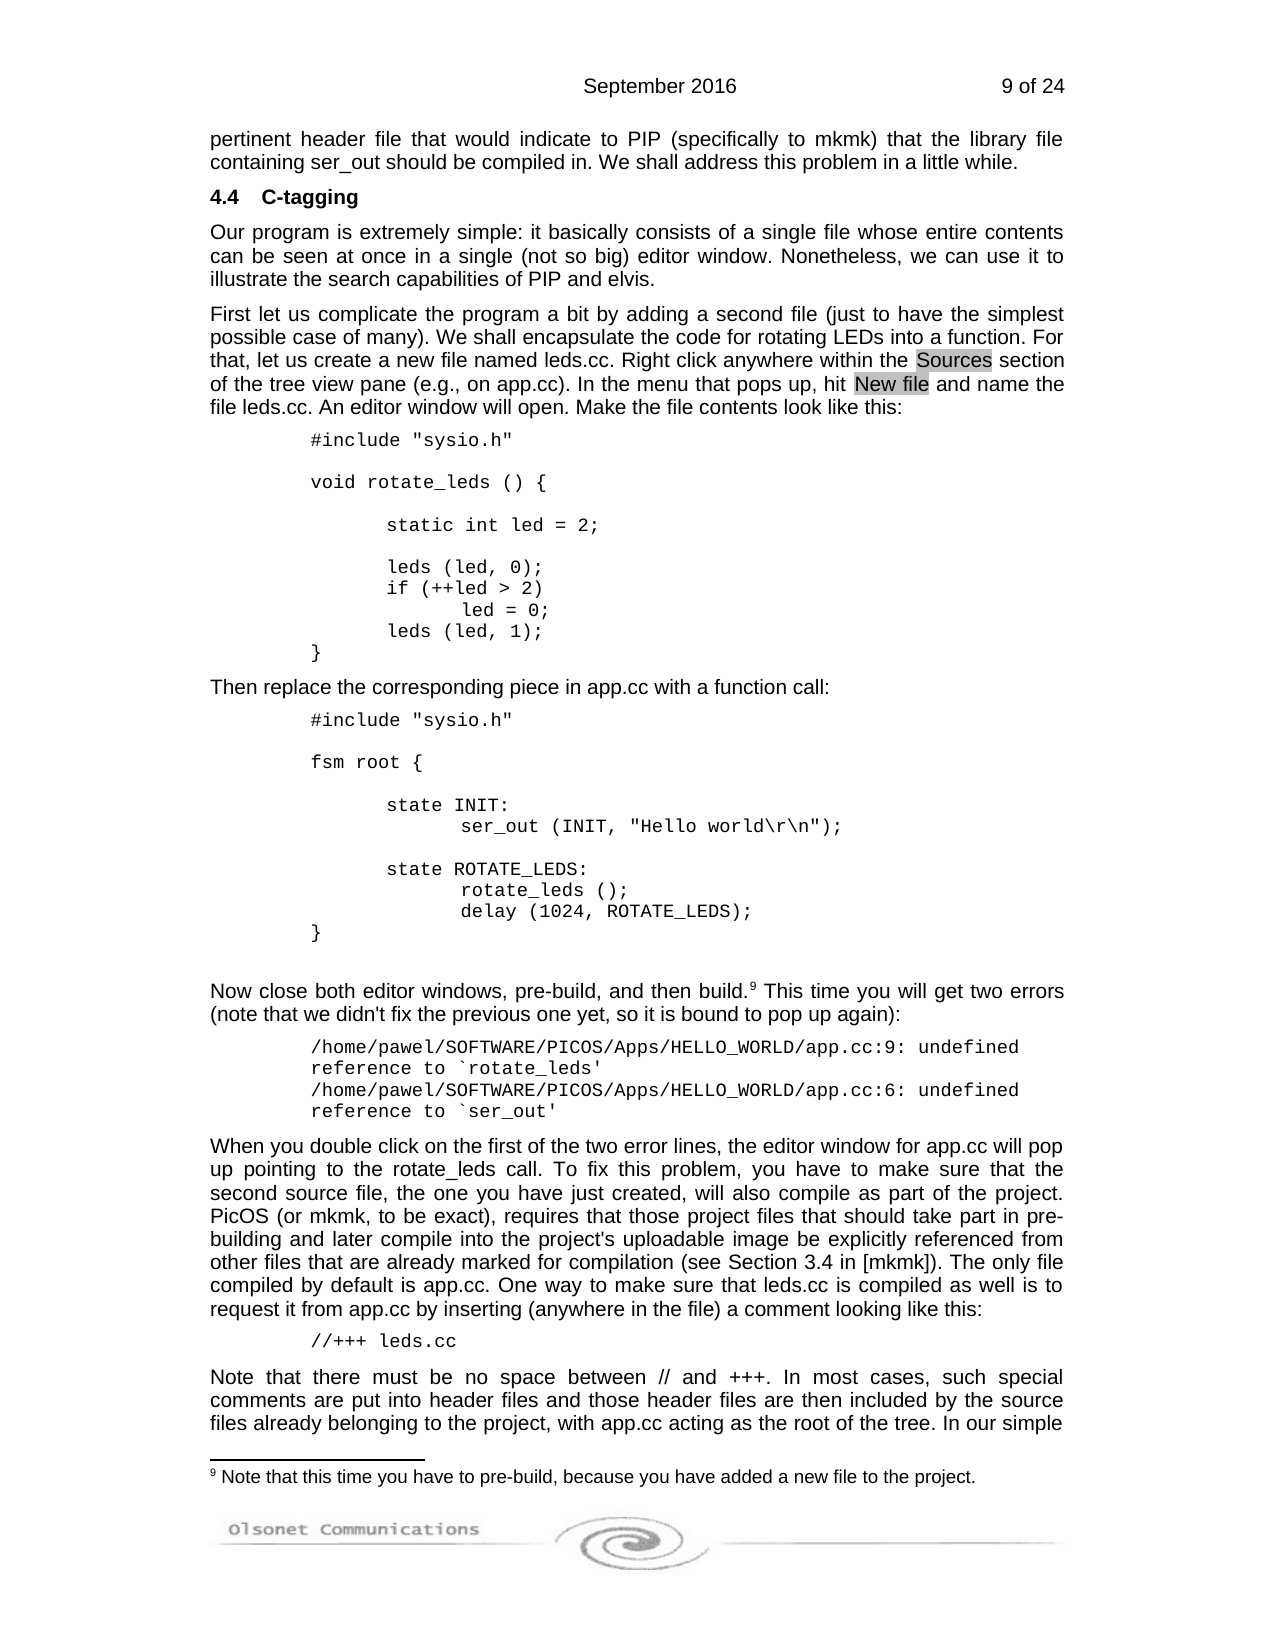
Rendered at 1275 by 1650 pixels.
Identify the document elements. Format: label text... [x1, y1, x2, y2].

text First let us complicate the program a bit by adding a second file (just to have the simplest possible case of many). We shall encapsulate the code for rotating LEDs into a function. For that, let us create a new file named leds.cc. Right click anywhere within the Sources section of the tree view pane (e.g., on app.cc). In the menu that pops up, hit New file and name the file leds.cc. An editor window will open. Make the file contents look like this: [210, 302, 1065, 418]
text fsm root { [310, 753, 1065, 774]
text delay (1024, ROTATE_LEDS); [310, 902, 1065, 923]
text void rotate_leds () { [310, 473, 1065, 494]
text /home/pawel/SOFTWARE/PICOS/Apps/HELLO_WORLD/app.cc:9: undefined reference to `rotate_leds' [310, 1038, 1065, 1080]
text When you double click on the first of the two error lines, the editor window for app.cc will pop up pointing to the rotate_leds call. To fix this problem, you have to make sure that the second source file, the one you have just created, will also compile as part of the project. PicOS (or mkmk, to be exact), requires that those project files that should take part in pre-building and later compile into the project's uploadable image be explicitly referenced from other files that are already marked for compilation (see Section 3.4 in [mkmk]). The only file compiled by default is app.cc. One way to make sure that leds.cc is compiled as well is to request it from app.cc by inserting (anywhere in the file) a comment looking like this: [210, 1134, 1065, 1320]
text //+++ leds.cc [310, 1332, 1065, 1353]
text state ROTATE_LEDS: [310, 859, 1065, 881]
text if (++led > 2) [310, 579, 1065, 600]
text state INIT: [310, 796, 1065, 817]
text leds (led, 0); [310, 558, 1065, 579]
text Our program is extremely simple: it basically consists of a single file whose entire contents can be seen at once in a single (not so big) editor window. Nonetheless, we can use it to illustrate the search capabilities of PIP and elvis. [210, 221, 1065, 291]
text Note that this time you have to pre-build, because you have added a new file to the project. [210, 1466, 1065, 1487]
text } [310, 643, 1065, 664]
text /home/pawel/SOFTWARE/PICOS/Apps/HELLO_WORLD/app.cc:6: undefined reference to `ser_out' [310, 1080, 1065, 1123]
text #include "sysio.h" [310, 711, 1065, 732]
text Note that there must be no space between // and +++. In most cases, such special comments are put into header files and those header files are then included by the source files already belonging to the project, with app.cc acting as the root of the tree. In our simple [210, 1365, 1065, 1435]
text Now close both editor windows, pre-build, and then build. This time you will get two errors (note that we didn't fix the previous one yet, so it is bound to pop up again): [210, 979, 1065, 1026]
text leds (led, 1); [310, 622, 1065, 643]
text Then replace the corresponding piece in app.cc with a function call: [210, 676, 1065, 699]
text static int led = 2; [310, 515, 1065, 537]
text ser_out (INIT, "Hello world\r\n"); [310, 817, 1065, 838]
text #include "sysio.h" [310, 430, 1065, 452]
text led = 0; [310, 600, 1065, 622]
text } [310, 923, 1065, 944]
picture [210, 1501, 1065, 1593]
text pertinent header file that would indicate to PIP (specifically to mkmk) that the library file containing ser_out should be compiled in. We shall address this problem in a little while. [210, 128, 1065, 174]
subtitle C-tagging [210, 186, 1065, 209]
text rotate_leds (); [310, 881, 1065, 902]
